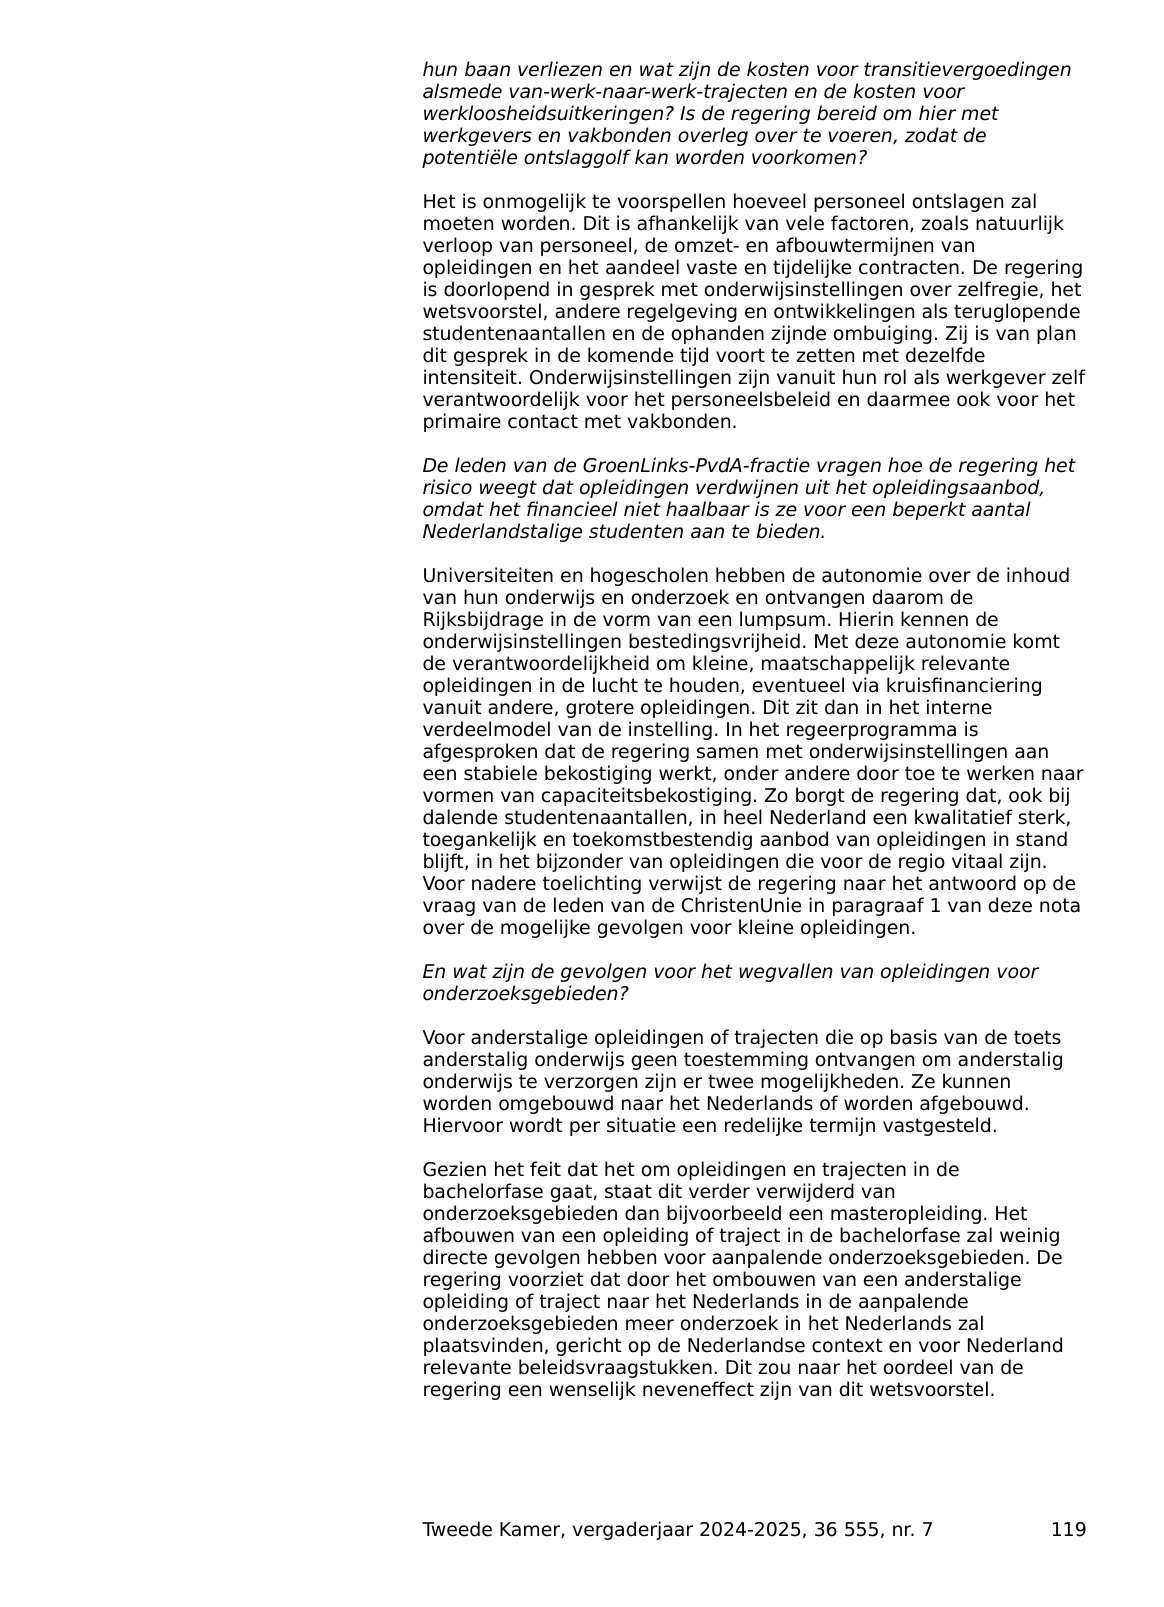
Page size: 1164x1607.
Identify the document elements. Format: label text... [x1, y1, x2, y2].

text Universiteiten en hogescholen hebben de autonomie over de inhoud van hun onderwijs en onderzoek en ontvangen daarom de Rijksbijdrage in de vorm van een lumpsum. Hierin kennen de onderwijsinstellingen bestedingsvrijheid. Met deze autonomie komt de verantwoordelijkheid om kleine, maatschappelijk relevante opleidingen in de lucht te houden, eventueel via kruisfinanciering vanuit andere, grotere opleidingen. Dit zit dan in het interne verdeelmodel van de instelling. In het regeerprogramma is afgesproken dat de regering samen met onderwijsinstellingen aan een stabiele bekostiging werkt, onder andere door toe te werken naar vormen van capaciteitsbekostiging. Zo borgt de regering dat, ook bij dalende studentenaantallen, in heel Nederland een kwalitatief sterk, toegankelijk en toekomstbestendig aanbod van opleidingen in stand blijft, in het bijzonder van opleidingen die voor de regio vitaal zijn. Voor nadere toelichting verwijst de regering naar het antwoord op de vraag van de leden van de ChristenUnie in paragraaf 1 van deze nota over de mogelijke gevolgen voor kleine opleidingen. [422, 565, 1087, 939]
text De leden van de GroenLinks-PvdA-fractie vragen hoe de regering het risico weegt dat opleidingen verdwijnen uit het opleidingsaanbod, omdat het financieel niet haalbaar is ze voor een beperkt aantal Nederlandstalige studenten aan te bieden. [422, 455, 1087, 543]
text hun baan verliezen en wat zijn de kosten voor transitievergoedingen alsmede van-werk-naar-werk-trajecten en de kosten voor werkloosheidsuitkeringen? Is de regering bereid om hier met werkgevers en vakbonden overleg over te voeren, zodat de potentiële ontslaggolf kan worden voorkomen? [422, 59, 1087, 169]
text Gezien het feit dat het om opleidingen en trajecten in de bachelorfase gaat, staat dit verder verwijderd van onderzoeksgebieden dan bijvoorbeeld een masteropleiding. Het afbouwen van een opleiding of traject in de bachelorfase zal weinig directe gevolgen hebben voor aanpalende onderzoeksgebieden. De regering voorziet dat door het ombouwen van een anderstalige opleiding of traject naar het Nederlands in de aanpalende onderzoeksgebieden meer onderzoek in het Nederlands zal plaatsvinden, gericht op de Nederlandse context en voor Nederland relevante beleidsvraagstukken. Dit zou naar het oordeel van de regering een wenselijk neveneffect zijn van dit wetsvoorstel. [422, 1159, 1087, 1401]
text Voor anderstalige opleidingen of trajecten die op basis van de toets anderstalig onderwijs geen toestemming ontvangen om anderstalig onderwijs te verzorgen zijn er twee mogelijkheden. Ze kunnen worden omgebouwd naar het Nederlands of worden afgebouwd. Hiervoor wordt per situatie een redelijke termijn vastgesteld. [422, 1027, 1087, 1137]
text Het is onmogelijk te voorspellen hoeveel personeel ontslagen zal moeten worden. Dit is afhankelijk van vele factoren, zoals natuurlijk verloop van personeel, de omzet- en afbouwtermijnen van opleidingen en het aandeel vaste en tijdelijke contracten. De regering is doorlopend in gesprek met onderwijsinstellingen over zelfregie, het wetsvoorstel, andere regelgeving en ontwikkelingen als teruglopende studentenaantallen en de ophanden zijnde ombuiging. Zij is van plan dit gesprek in de komende tijd voort te zetten met dezelfde intensiteit. Onderwijsinstellingen zijn vanuit hun rol als werkgever zelf verantwoordelijk voor het personeelsbeleid en daarmee ook voor het primaire contact met vakbonden. [422, 191, 1087, 433]
text En wat zijn de gevolgen voor het wegvallen van opleidingen voor onderzoeksgebieden? [422, 961, 1087, 1005]
